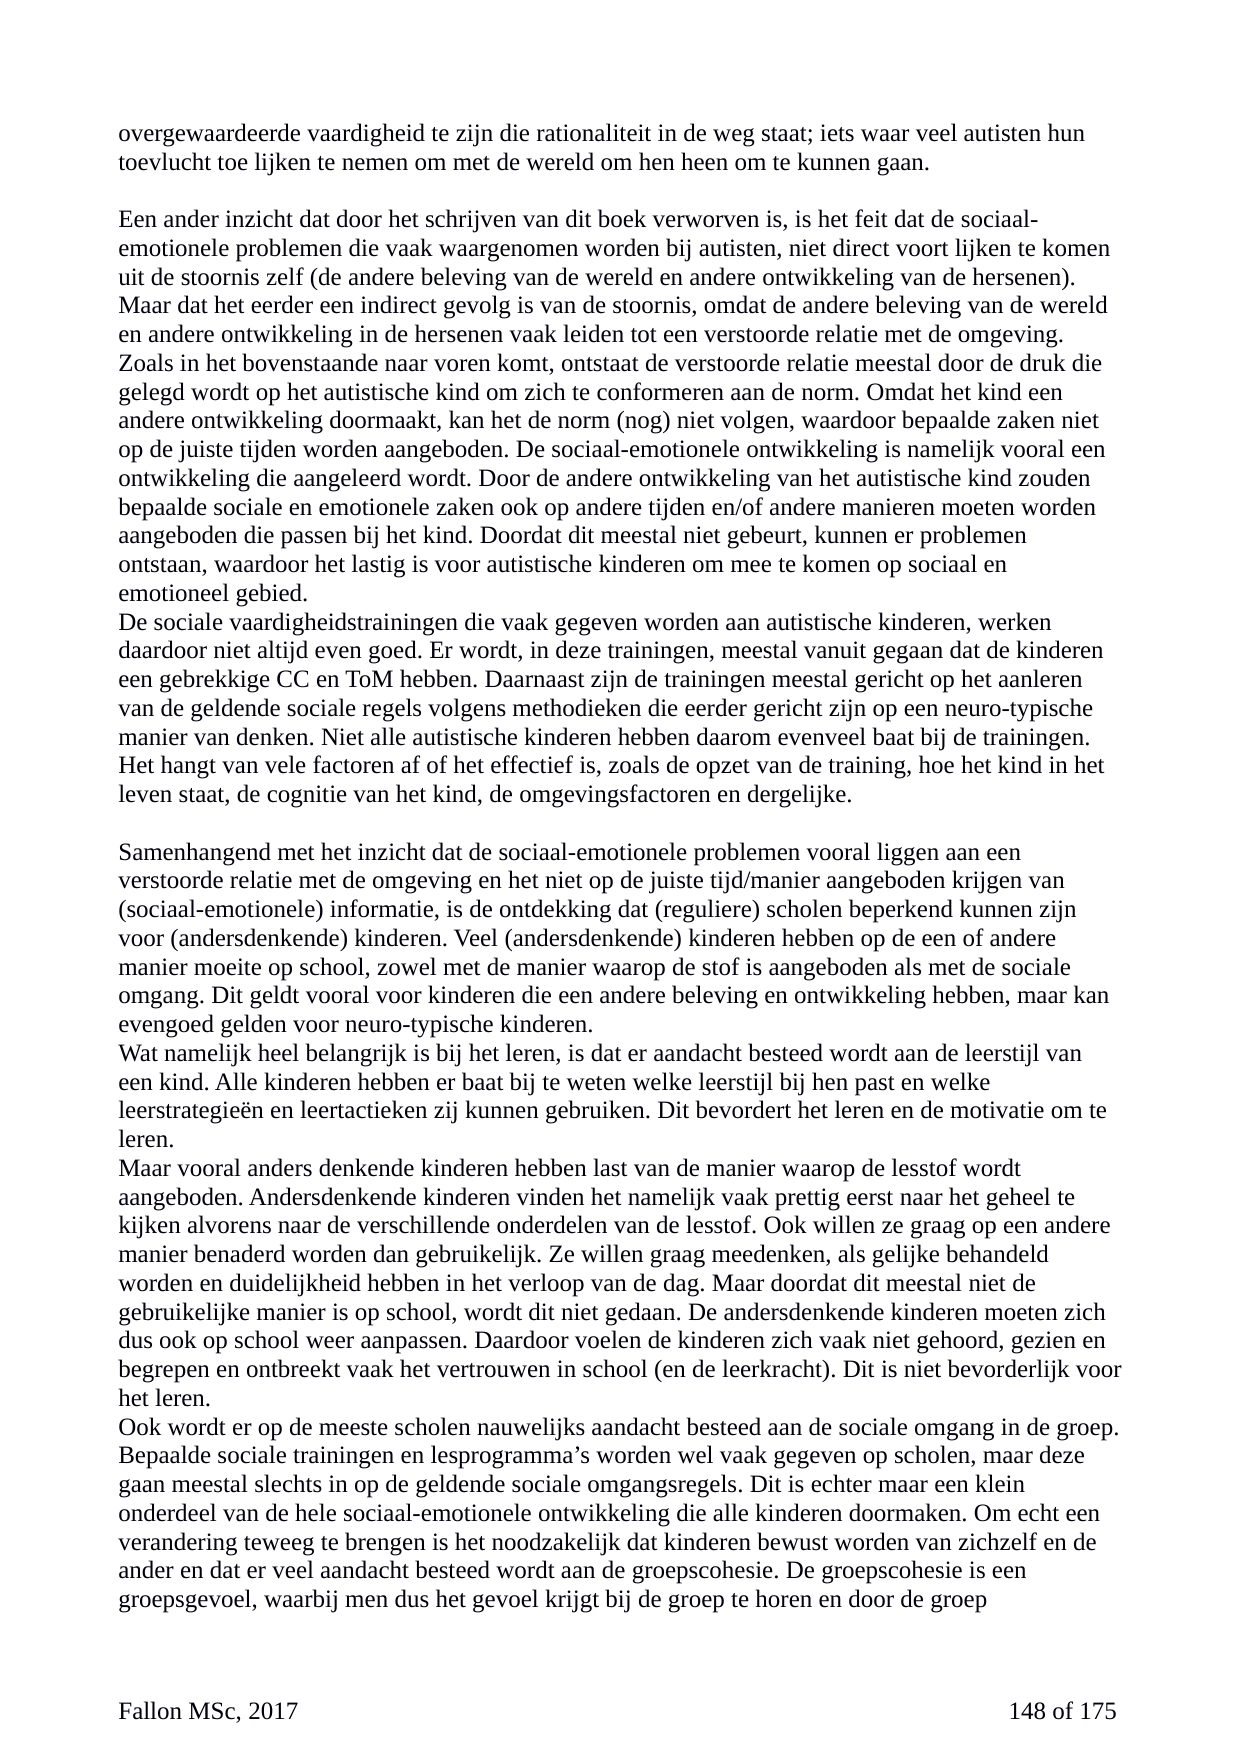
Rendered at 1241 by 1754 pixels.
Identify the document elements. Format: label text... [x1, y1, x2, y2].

text Ook wordt er op de meeste scholen nauwelijks aandacht besteed aan de sociale omgang in de groep. Bepaalde sociale trainingen en lesprogramma’s worden wel vaak gegeven op scholen, maar deze gaan meestal slechts in op de geldende sociale omgangsregels. Dit is echter maar een klein onderdeel van de hele sociaal-emotionele ontwikkeling die alle kinderen doormaken. Om echt een verandering teweeg te brengen is het noodzakelijk dat kinderen bewust worden van zichzelf en de ander en dat er veel aandacht besteed wordt aan de groepscohesie. De groepscohesie is een groepsgevoel, waarbij men dus het gevoel krijgt bij de groep te horen en door de groep [118, 1412, 1122, 1613]
text overgewaardeerde vaardigheid te zijn die rationaliteit in de weg staat; iets waar veel autisten hun toevlucht toe lijken te nemen om met de wereld om hen heen om te kunnen gaan. [118, 118, 1122, 176]
text Wat namelijk heel belangrijk is bij het leren, is dat er aandacht besteed wordt aan de leerstijl van een kind. Alle kinderen hebben er baat bij te weten welke leerstijl bij hen past en welke leerstrategieën en leertactieken zij kunnen gebruiken. Dit bevordert het leren en de motivatie om te leren. [118, 1038, 1122, 1153]
text Maar vooral anders denkende kinderen hebben last van de manier waarop de lesstof wordt aangeboden. Andersdenkende kinderen vinden het namelijk vaak prettig eerst naar het geheel te kijken alvorens naar de verschillende onderdelen van de lesstof. Ook willen ze graag op een andere manier benaderd worden dan gebruikelijk. Ze willen graag meedenken, als gelijke behandeld worden en duidelijkheid hebben in het verloop van de dag. Maar doordat dit meestal niet de gebruikelijke manier is op school, wordt dit niet gedaan. De andersdenkende kinderen moeten zich dus ook op school weer aanpassen. Daardoor voelen de kinderen zich vaak niet gehoord, gezien en begrepen en ontbreekt vaak het vertrouwen in school (en de leerkracht). Dit is niet bevorderlijk voor het leren. [118, 1153, 1122, 1412]
text Een ander inzicht dat door het schrijven van dit boek verworven is, is het feit dat de sociaal-emotionele problemen die vaak waargenomen worden bij autisten, niet direct voort lijken te komen uit de stoornis zelf (de andere beleving van de wereld en andere ontwikkeling van de hersenen). Maar dat het eerder een indirect gevolg is van de stoornis, omdat de andere beleving van de wereld en andere ontwikkeling in de hersenen vaak leiden tot een verstoorde relatie met de omgeving. [118, 204, 1122, 348]
text De sociale vaardigheidstrainingen die vaak gegeven worden aan autistische kinderen, werken daardoor niet altijd even goed. Er wordt, in deze trainingen, meestal vanuit gegaan dat de kinderen een gebrekkige CC en ToM hebben. Daarnaast zijn de trainingen meestal gericht op het aanleren van de geldende sociale regels volgens methodieken die eerder gericht zijn op een neuro-typische manier van denken. Niet alle autistische kinderen hebben daarom evenveel baat bij de trainingen. Het hangt van vele factoren af of het effectief is, zoals de opzet van de training, hoe het kind in het leven staat, de cognitie van het kind, de omgevingsfactoren en dergelijke. [118, 607, 1122, 808]
text Samenhangend met het inzicht dat de sociaal-emotionele problemen vooral liggen aan een verstoorde relatie met de omgeving en het niet op de juiste tijd/manier aangeboden krijgen van (sociaal-emotionele) informatie, is de ontdekking dat (reguliere) scholen beperkend kunnen zijn voor (andersdenkende) kinderen. Veel (andersdenkende) kinderen hebben op de een of andere manier moeite op school, zowel met de manier waarop de stof is aangeboden als met de sociale omgang. Dit geldt vooral voor kinderen die een andere beleving en ontwikkeling hebben, maar kan evengoed gelden voor neuro-typische kinderen. [118, 837, 1122, 1038]
text Zoals in het bovenstaande naar voren komt, ontstaat de verstoorde relatie meestal door de druk die gelegd wordt op het autistische kind om zich te conformeren aan de norm. Omdat het kind een andere ontwikkeling doormaakt, kan het de norm (nog) niet volgen, waardoor bepaalde zaken niet op de juiste tijden worden aangeboden. De sociaal-emotionele ontwikkeling is namelijk vooral een ontwikkeling die aangeleerd wordt. Door de andere ontwikkeling van het autistische kind zouden bepaalde sociale en emotionele zaken ook op andere tijden en/of andere manieren moeten worden aangeboden die passen bij het kind. Doordat dit meestal niet gebeurt, kunnen er problemen ontstaan, waardoor het lastig is voor autistische kinderen om mee te komen op sociaal en emotioneel gebied. [118, 348, 1122, 607]
